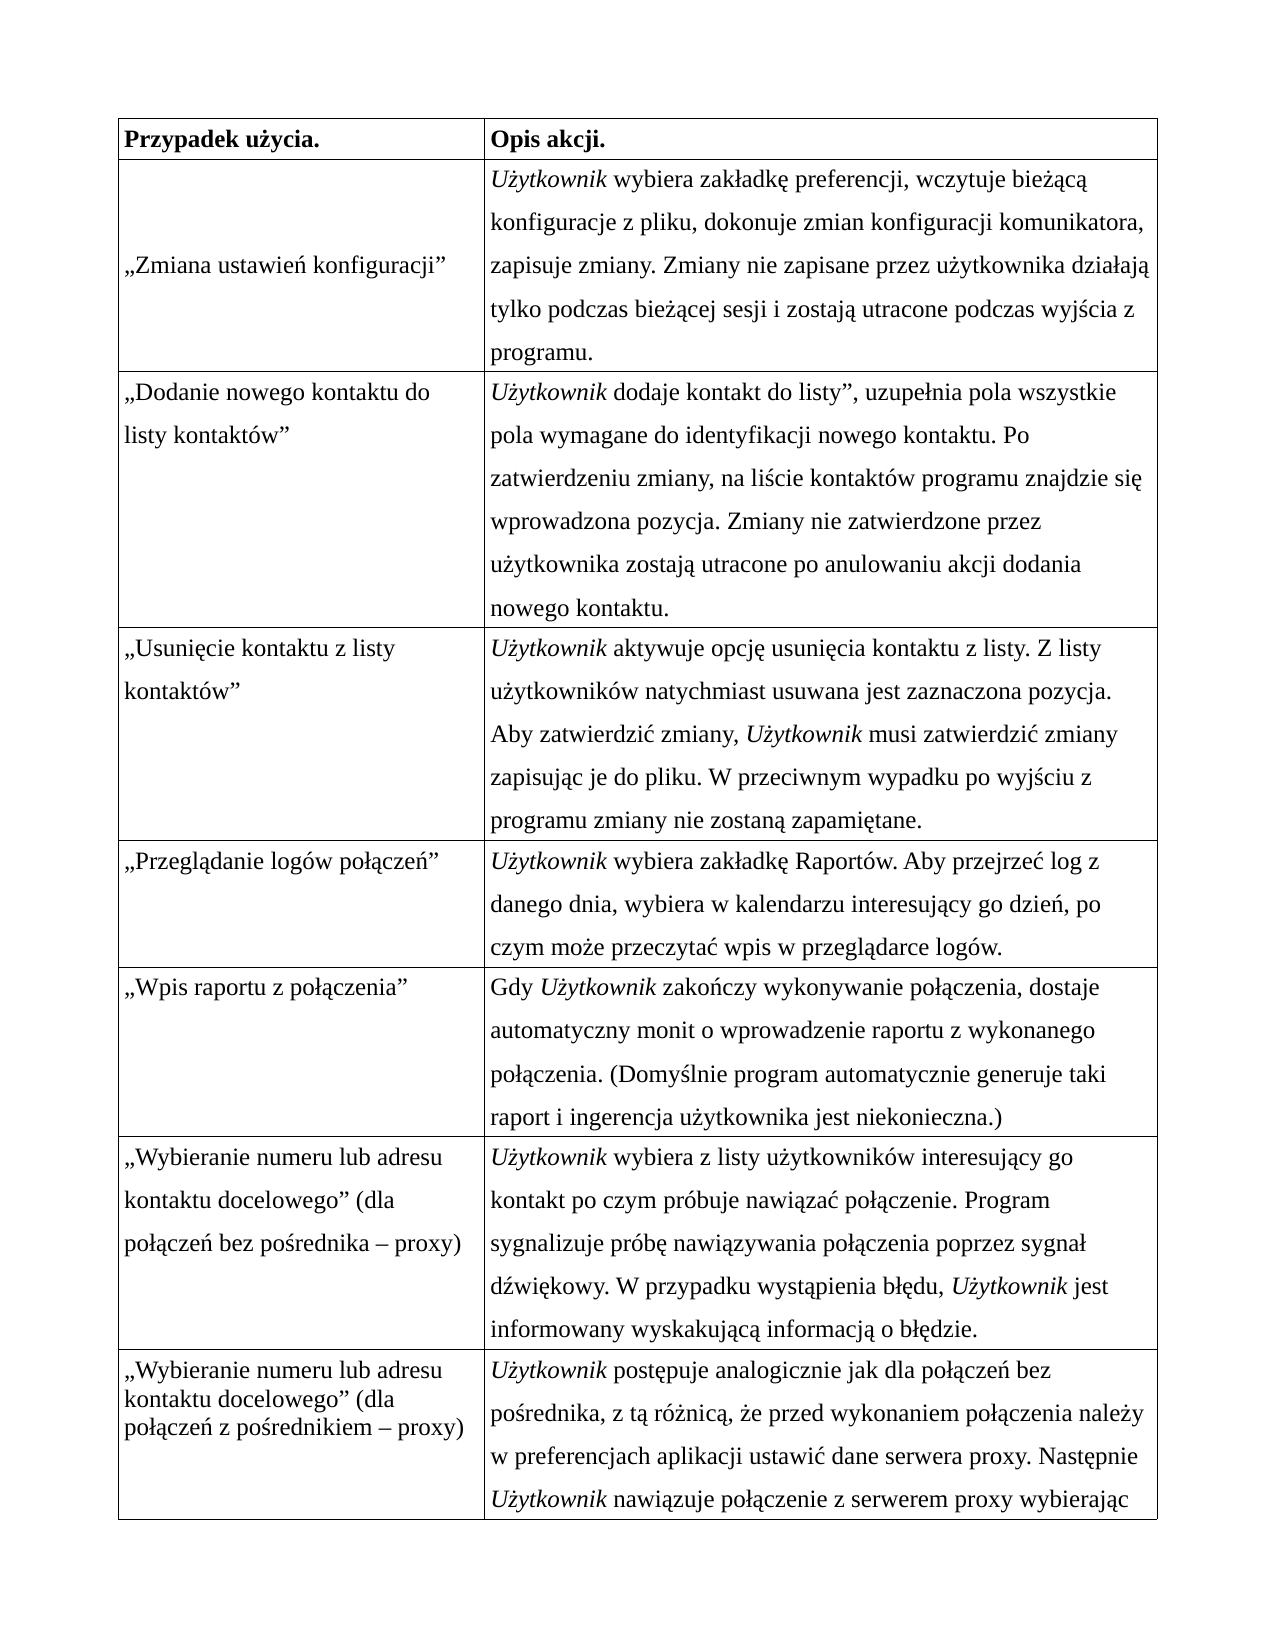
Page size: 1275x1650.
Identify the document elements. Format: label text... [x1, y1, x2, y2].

table_cell Użytkownik postępuje analogicznie jak dla połączeń bez pośrednika, z tą różnicą, że przed wykonaniem połączenia należy w preferencjach aplikacji ustawić dane serwera proxy. Następnie Użytkownik nawiązuje połączenie z serwerem proxy wybierając [485, 1350, 1157, 1519]
table_cell Gdy Użytkownik zakończy wykonywanie połączenia, dostaje automatyczny monit o wprowadzenie raportu z wykonanego połączenia. (Domyślnie program automatycznie generuje taki raport i ingerencja użytkownika jest niekonieczna.) [485, 968, 1157, 1136]
table_cell „Zmiana ustawień konfiguracji” [119, 160, 484, 371]
table_cell „Wpis raportu z połączenia” [119, 968, 484, 1136]
table_cell Użytkownik dodaje kontakt do listy”, uzupełnia pola wszystkie pola wymagane do identyfikacji nowego kontaktu. Po zatwierdzeniu zmiany, na liście kontaktów programu znajdzie się wprowadzona pozycja. Zmiany nie zatwierdzone przez użytkownika zostają utracone po anulowaniu akcji dodania nowego kontaktu. [485, 372, 1157, 627]
table_cell „Dodanie nowego kontaktu do listy kontaktów” [119, 372, 484, 627]
table_header Opis akcji. [485, 119, 1157, 158]
table_cell Użytkownik wybiera zakładkę Raportów. Aby przejrzeć log z danego dnia, wybiera w kalendarzu interesujący go dzień, po czym może przeczytać wpis w przeglądarce logów. [485, 841, 1157, 967]
table_cell Użytkownik wybiera z listy użytkowników interesujący go kontakt po czym próbuje nawiązać połączenie. Program sygnalizuje próbę nawiązywania połączenia poprzez sygnał dźwiękowy. W przypadku wystąpienia błędu, Użytkownik jest informowany wyskakującą informacją o błędzie. [485, 1137, 1157, 1349]
table_cell „Wybieranie numeru lub adresu kontaktu docelowego” (dla połączeń bez pośrednika – proxy) [119, 1137, 484, 1349]
table_cell „Usunięcie kontaktu z listy kontaktów” [119, 628, 484, 840]
table_cell Użytkownik wybiera zakładkę preferencji, wczytuje bieżącą konfiguracje z pliku, dokonuje zmian konfiguracji komunikatora, zapisuje zmiany. Zmiany nie zapisane przez użytkownika działają tylko podczas bieżącej sesji i zostają utracone podczas wyjścia z programu. [485, 160, 1157, 371]
table_cell „Przeglądanie logów połączeń” [119, 841, 484, 967]
table_header Przypadek użycia. [119, 119, 484, 158]
table_cell Użytkownik aktywuje opcję usunięcia kontaktu z listy. Z listy użytkowników natychmiast usuwana jest zaznaczona pozycja. Aby zatwierdzić zmiany, Użytkownik musi zatwierdzić zmiany zapisując je do pliku. W przeciwnym wypadku po wyjściu z programu zmiany nie zostaną zapamiętane. [485, 628, 1157, 840]
table_cell „Wybieranie numeru lub adresu kontaktu docelowego” (dla połączeń z pośrednikiem – proxy) [119, 1350, 484, 1519]
